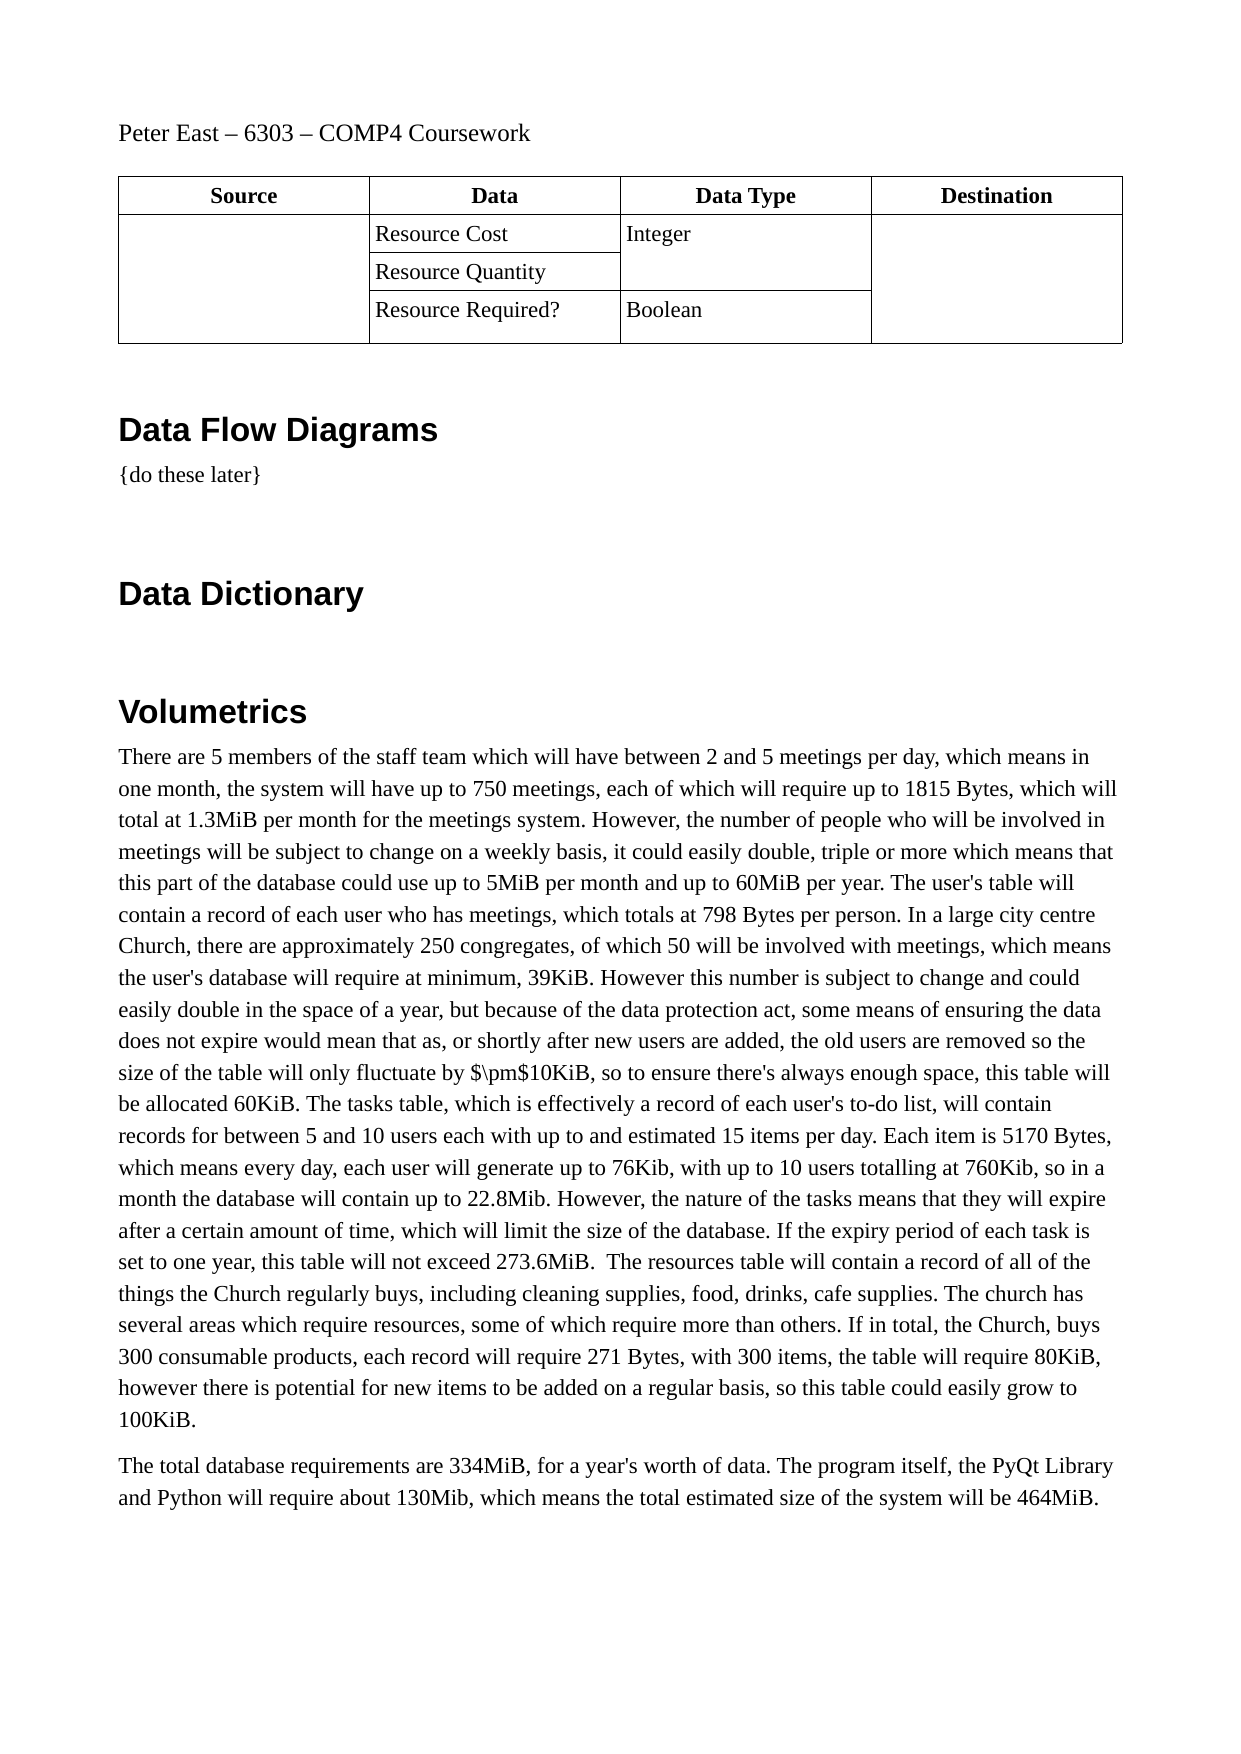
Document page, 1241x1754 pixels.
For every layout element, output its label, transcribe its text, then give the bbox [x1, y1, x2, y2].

subtitle Volumetrics [118, 692, 1122, 731]
table_cell Resource Quantity [370, 253, 620, 290]
subtitle Data Flow Diagrams [118, 410, 1122, 448]
table_cell Boolean [621, 291, 871, 343]
table_cell [872, 215, 1122, 343]
table_header Destination [872, 177, 1122, 214]
table_header Data Type [621, 177, 871, 214]
text {do these later} [118, 461, 1122, 487]
table_cell Resource Required? [370, 291, 620, 343]
table_cell Integer [621, 215, 871, 290]
table_header Data [370, 177, 620, 214]
table_cell [119, 215, 369, 343]
table_cell Resource Cost [370, 215, 620, 252]
table_header Source [119, 177, 369, 214]
subtitle Data Dictionary [118, 574, 1122, 613]
text The total database requirements are 334MiB, for a year's worth of data. The program itself, the PyQt Library and Python will require about 130Mib, which means the total estimated size of the system will be 464MiB. [118, 1452, 1122, 1510]
text There are 5 members of the staff team which will have between 2 and 5 meetings per day, which means in one month, the system will have up to 750 meetings, each of which will require up to 1815 Bytes, which will total at 1.3MiB per month for the meetings system. However, the number of people who will be involved in meetings will be subject to change on a weekly basis, it could easily double, triple or more which means that this part of the database could use up to 5MiB per month and up to 60MiB per year. The user's table will contain a record of each user who has meetings, which totals at 798 Bytes per person. In a large city centre Church, there are approximately 250 congregates, of which 50 will be involved with meetings, which means the user's database will require at minimum, 39KiB. However this number is subject to change and could easily double in the space of a year, but because of the data protection act, some means of ensuring the data does not expire would mean that as, or shortly after new users are added, the old users are removed so the size of the table will only fluctuate by $\pm$10KiB, so to ensure there's always enough space, this table will be allocated 60KiB. The tasks table, which is effectively a record of each user's to-do list, will contain records for between 5 and 10 users each with up to and estimated 15 items per day. Each item is 5170 Bytes, which means every day, each user will generate up to 76Kib, with up to 10 users totalling at 760Kib, so in a month the database will contain up to 22.8Mib. However, the nature of the tasks means that they will expire after a certain amount of time, which will limit the size of the database. If the expiry period of each task is set to one year, this table will not exceed 273.6MiB. The resources table will contain a record of all of the things the Church regularly buys, including cleaning supplies, food, drinks, cafe supplies. The church has several areas which require resources, some of which require more than others. If in total, the Church, buys 300 consumable products, each record will require 271 Bytes, with 300 items, the table will require 80KiB, however there is potential for new items to be added on a regular basis, so this table could easily grow to 100KiB. [118, 743, 1122, 1432]
